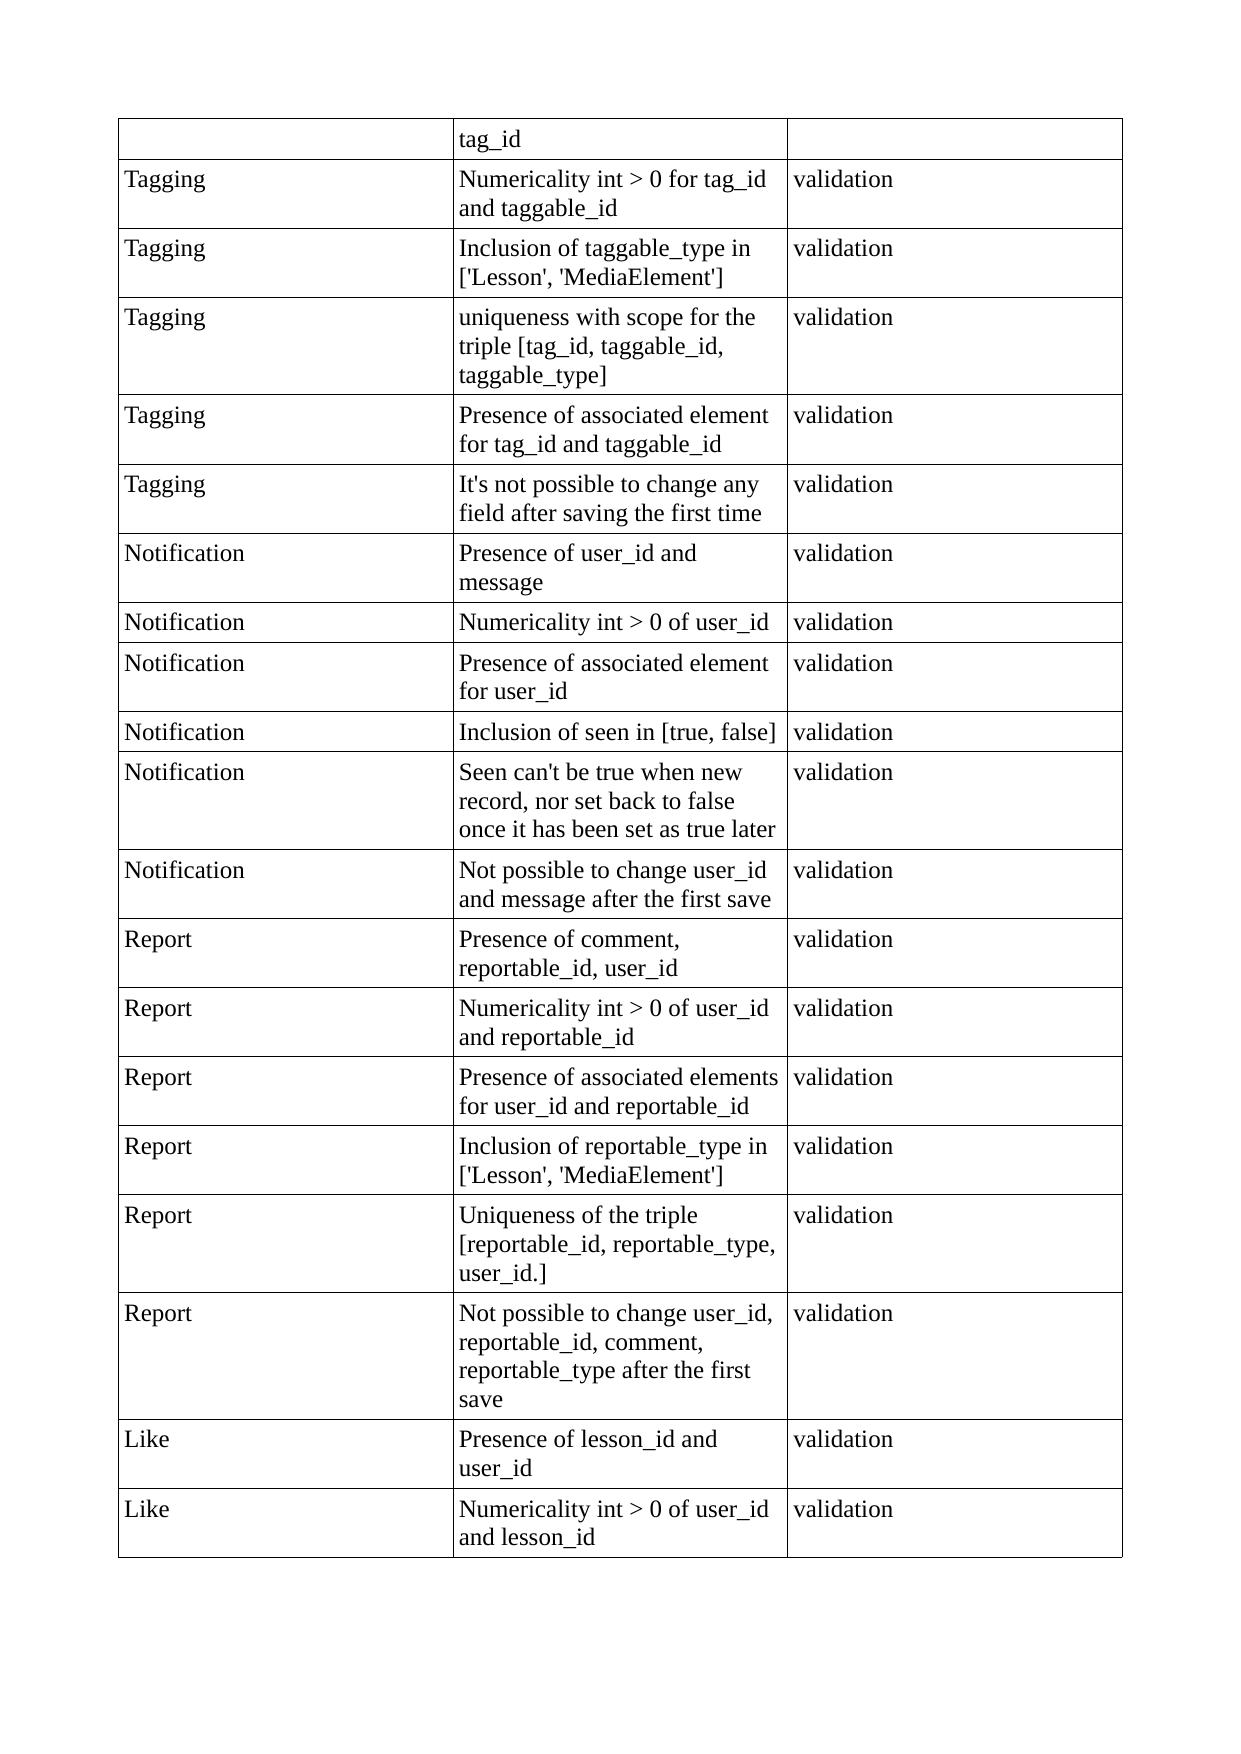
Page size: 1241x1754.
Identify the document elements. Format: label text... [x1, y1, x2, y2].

table_cell validation [788, 919, 1122, 987]
table_cell Inclusion of seen in [true, false] [454, 712, 787, 751]
table_cell Notification [119, 752, 453, 849]
table_cell Presence of lesson_id and user_id [454, 1420, 787, 1488]
table_cell validation [788, 160, 1122, 227]
table_cell Numericality int > 0 of user_id [454, 603, 787, 642]
table_cell Tagging [119, 229, 453, 297]
table_cell validation [788, 712, 1122, 751]
table_cell Inclusion of reportable_type in ['Lesson', 'MediaElement'] [454, 1126, 787, 1194]
table_cell validation [788, 988, 1122, 1056]
table_cell validation [788, 643, 1122, 711]
table_cell validation [788, 1126, 1122, 1194]
table_cell Notification [119, 850, 453, 918]
table_cell Tagging [119, 395, 453, 463]
table_cell Numericality int > 0 for tag_id and taggable_id [454, 160, 787, 227]
table_cell Notification [119, 603, 453, 642]
table_cell tag_id [454, 119, 787, 158]
table_cell validation [788, 534, 1122, 602]
table_cell Seen can't be true when new record, nor set back to false once it has been set as true later [454, 752, 787, 849]
table_cell Report [119, 988, 453, 1056]
table_cell Presence of user_id and message [454, 534, 787, 602]
table_cell Presence of associated elements for user_id and reportable_id [454, 1057, 787, 1125]
table_cell Like [119, 1420, 453, 1488]
table_cell validation [788, 229, 1122, 297]
table_cell validation [788, 395, 1122, 463]
table_cell Presence of associated element for tag_id and taggable_id [454, 395, 787, 463]
table_cell Report [119, 1293, 453, 1419]
table_cell Presence of associated element for user_id [454, 643, 787, 711]
table_cell validation [788, 603, 1122, 642]
table_cell Notification [119, 712, 453, 751]
table_cell Uniqueness of the triple [reportable_id, reportable_type, user_id.] [454, 1195, 787, 1292]
table_cell Like [119, 1489, 453, 1557]
table_cell validation [788, 465, 1122, 532]
table_cell [788, 119, 1122, 158]
table_cell validation [788, 1057, 1122, 1125]
table_cell Inclusion of taggable_type in ['Lesson', 'MediaElement'] [454, 229, 787, 297]
table_cell Report [119, 919, 453, 987]
table_cell validation [788, 298, 1122, 394]
table_cell uniqueness with scope for the triple [tag_id, taggable_id, taggable_type] [454, 298, 787, 394]
table_cell Tagging [119, 298, 453, 394]
table_cell Tagging [119, 465, 453, 532]
table_cell Numericality int > 0 of user_id and lesson_id [454, 1489, 787, 1557]
table_cell Tagging [119, 160, 453, 227]
table_cell [119, 119, 453, 158]
table_cell Not possible to change user_id and message after the first save [454, 850, 787, 918]
table_cell Not possible to change user_id, reportable_id, comment, reportable_type after the first save [454, 1293, 787, 1419]
table_cell Notification [119, 534, 453, 602]
table_cell validation [788, 1293, 1122, 1419]
table_cell validation [788, 850, 1122, 918]
table_cell validation [788, 1195, 1122, 1292]
table_cell validation [788, 1489, 1122, 1557]
table_cell validation [788, 1420, 1122, 1488]
table_cell validation [788, 752, 1122, 849]
table_cell Presence of comment, reportable_id, user_id [454, 919, 787, 987]
table_cell Report [119, 1126, 453, 1194]
table_cell Numericality int > 0 of user_id and reportable_id [454, 988, 787, 1056]
table_cell Report [119, 1195, 453, 1292]
table_cell Report [119, 1057, 453, 1125]
table_cell It's not possible to change any field after saving the first time [454, 465, 787, 532]
table_cell Notification [119, 643, 453, 711]
